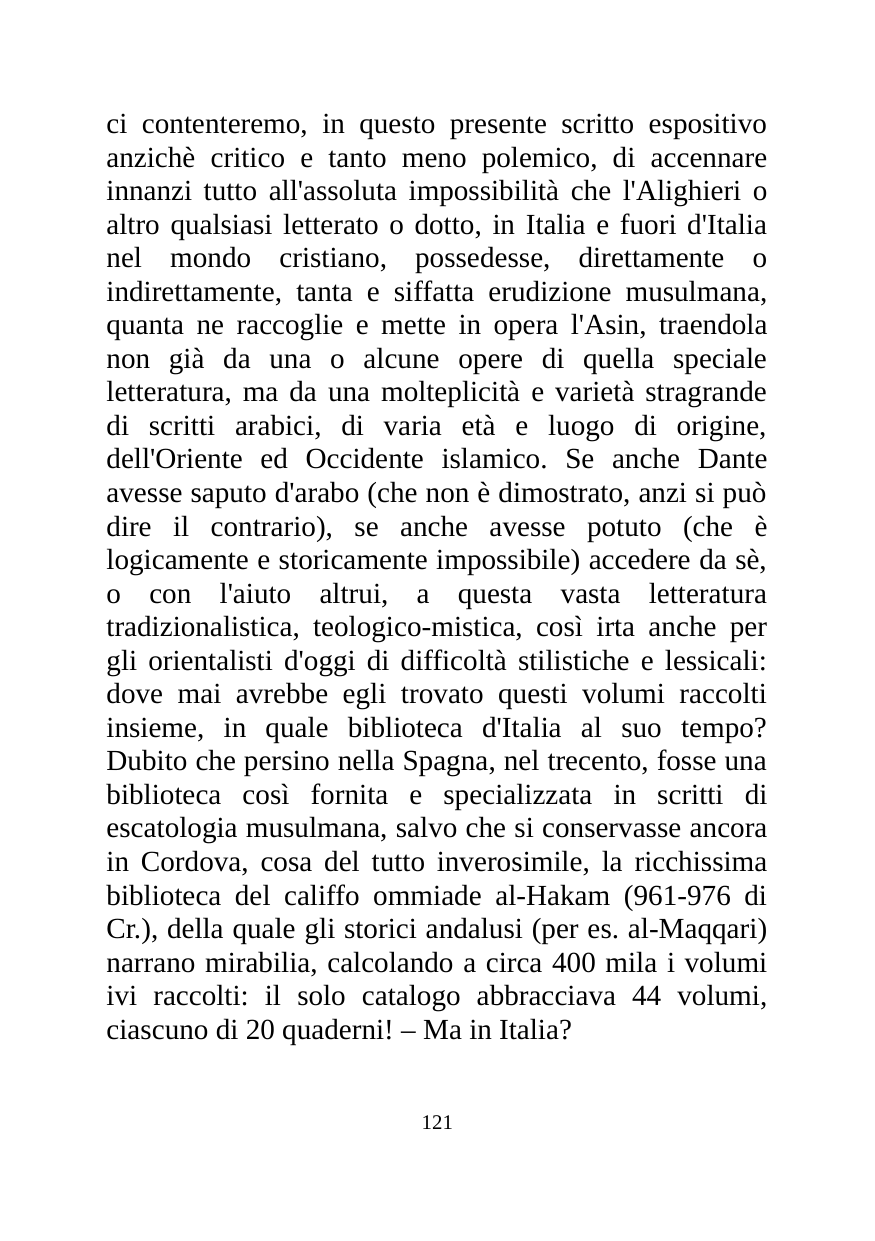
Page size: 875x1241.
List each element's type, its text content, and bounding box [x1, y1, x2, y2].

text ci contenteremo, in questo presente scritto espositivo anzichè critico e tanto meno polemico, di accennare innanzi tutto all'assoluta impossibilità che l'Alighieri o altro qualsiasi letterato o dotto, in Italia e fuori d'Italia nel mondo cristiano, possedesse, direttamente o indirettamente, tanta e siffatta erudizione musulmana, quanta ne raccoglie e mette in opera l'Asin, traendola non già da una o alcune opere di quella speciale letteratura, ma da una molteplicità e varietà stragrande di scritti arabici, di varia età e luogo di origine, dell'Oriente ed Occidente islamico. Se anche Dante avesse saputo d'arabo (che non è dimostrato, anzi si può dire il contrario), se anche avesse potuto (che è logicamente e storicamente impossibile) accedere da sè, o con l'aiuto altrui, a questa vasta letteratura tradizionalistica, teologico-mistica, così irta anche per gli orientalisti d'oggi di difficoltà stilistiche e lessicali: dove mai avrebbe egli trovato questi volumi raccolti insieme, in quale biblioteca d'Italia al suo tempo? Dubito che persino nella Spagna, nel trecento, fosse una biblioteca così fornita e specializzata in scritti di escatologia musulmana, salvo che si conservasse ancora in Cordova, cosa del tutto inverosimile, la ricchissima biblioteca del califfo ommiade al-Hakam (961-976 di Cr.), della quale gli storici andalusi (per es. al-Maqqari) narrano mirabilia, calcolando a circa 400 mila i volumi ivi raccolti: il solo catalogo abbracciava 44 volumi, ciascuno di 20 quaderni! – Ma in Italia? [106, 106, 768, 1045]
